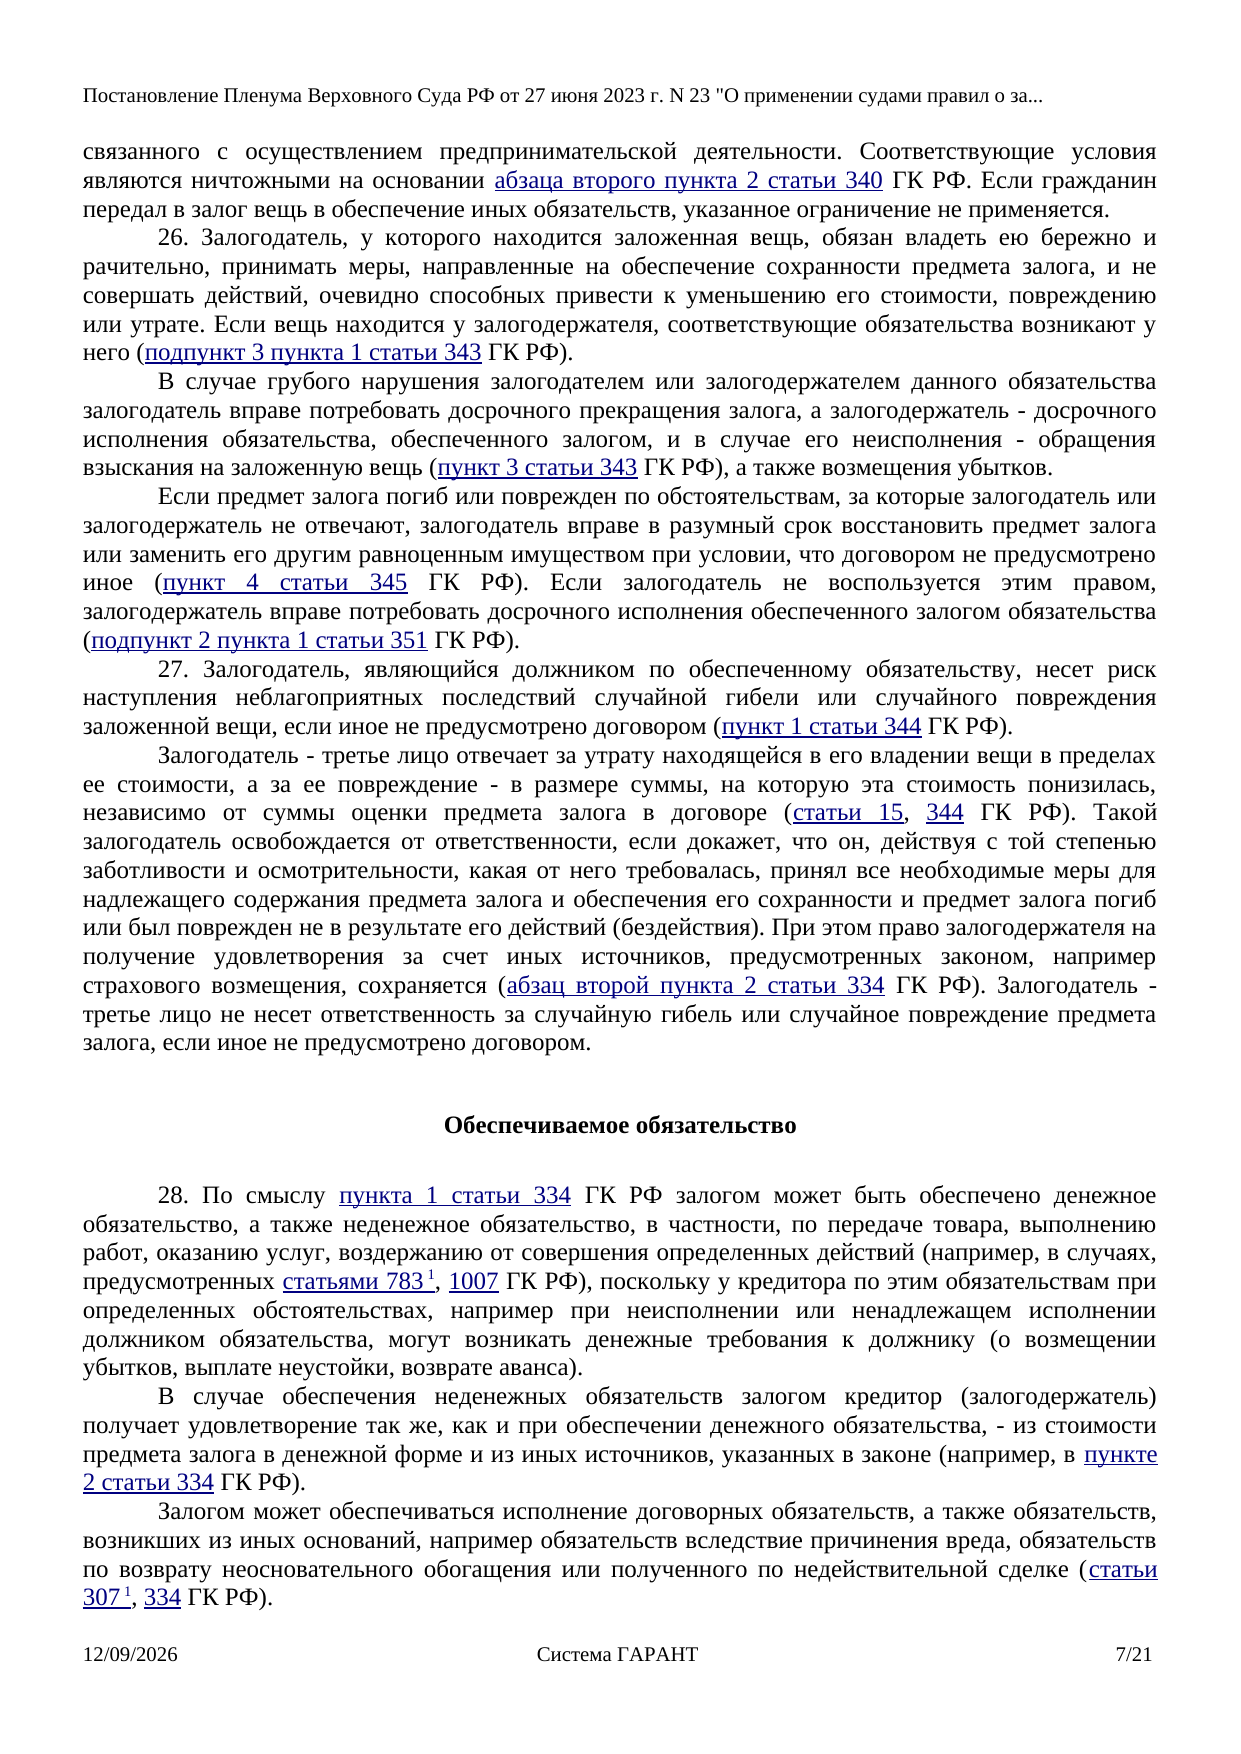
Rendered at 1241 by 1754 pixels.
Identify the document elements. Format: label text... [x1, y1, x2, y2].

text 26. Залогодатель, у которого находится заложенная вещь, обязан владеть ею бережно и рачительно, принимать меры, направленные на обеспечение сохранности предмета залога, и не совершать действий, очевидно способных привести к уменьшению его стоимости, повреждению или утрате. Если вещь находится у залогодержателя, соответствующие обязательства возникают у него (подпункт 3 пункта 1 статьи 343 ГК РФ). [83, 222, 1157, 366]
text В случае грубого нарушения залогодателем или залогодержателем данного обязательства залогодатель вправе потребовать досрочного прекращения залога, а залогодержатель - досрочного исполнения обязательства, обеспеченного залогом, и в случае его неисполнения - обращения взыскания на заложенную вещь (пункт 3 статьи 343 ГК РФ), а также возмещения убытков. [83, 366, 1157, 481]
text 27. Залогодатель, являющийся должником по обеспеченному обязательству, несет риск наступления неблагоприятных последствий случайной гибели или случайного повреждения заложенной вещи, если иное не предусмотрено договором (пункт 1 статьи 344 ГК РФ). [83, 654, 1157, 740]
text Залогом может обеспечиваться исполнение договорных обязательств, а также обязательств, возникших из иных оснований, например обязательств вследствие причинения вреда, обязательств по возврату неосновательного обогащения или полученного по недействительной сделке (статьи 307 1, 334 ГК РФ). [83, 1496, 1157, 1611]
text 28. По смыслу пункта 1 статьи 334 ГК РФ залогом может быть обеспечено денежное обязательство, а также неденежное обязательство, в частности, по передаче товара, выполнению работ, оказанию услуг, воздержанию от совершения определенных действий (например, в случаях, предусмотренных статьями 783 1, 1007 ГК РФ), поскольку у кредитора по этим обязательствам при определенных обстоятельствах, например при неисполнении или ненадлежащем исполнении должником обязательства, могут возникать денежные требования к должнику (о возмещении убытков, выплате неустойки, возврате аванса). [83, 1180, 1157, 1381]
text В случае обеспечения неденежных обязательств залогом кредитор (залогодержатель) получает удовлетворение так же, как и при обеспечении денежного обязательства, - из стоимости предмета залога в денежной форме и из иных источников, указанных в законе (например, в пункте 2 статьи 334 ГК РФ). [83, 1381, 1157, 1496]
text связанного с осуществлением предпринимательской деятельности. Соответствующие условия являются ничтожными на основании абзаца второго пункта 2 статьи 340 ГК РФ. Если гражданин передал в залог вещь в обеспечение иных обязательств, указанное ограничение не применяется. [83, 136, 1157, 222]
text Если предмет залога погиб или поврежден по обстоятельствам, за которые залогодатель или залогодержатель не отвечают, залогодатель вправе в разумный срок восстановить предмет залога или заменить его другим равноценным имуществом при условии, что договором не предусмотрено иное (пункт 4 статьи 345 ГК РФ). Если залогодатель не воспользуется этим правом, залогодержатель вправе потребовать досрочного исполнения обеспеченного залогом обязательства (подпункт 2 пункта 1 статьи 351 ГК РФ). [83, 481, 1157, 654]
text Залогодатель - третье лицо отвечает за утрату находящейся в его владении вещи в пределах ее стоимости, а за ее повреждение - в размере суммы, на которую эта стоимость понизилась, независимо от суммы оценки предмета залога в договоре (статьи 15, 344 ГК РФ). Такой залогодатель освобождается от ответственности, если докажет, что он, действуя с той степенью заботливости и осмотрительности, какая от него требовалась, принял все необходимые меры для надлежащего содержания предмета залога и обеспечения его сохранности и предмет залога погиб или был поврежден не в результате его действий (бездействия). При этом право залогодержателя на получение удовлетворения за счет иных источников, предусмотренных законом, например страхового возмещения, сохраняется (абзац второй пункта 2 статьи 334 ГК РФ). Залогодатель - третье лицо не несет ответственность за случайную гибель или случайное повреждение предмета залога, если иное не предусмотрено договором. [83, 740, 1157, 1056]
subtitle Обеспечиваемое обязательство [83, 1110, 1157, 1139]
